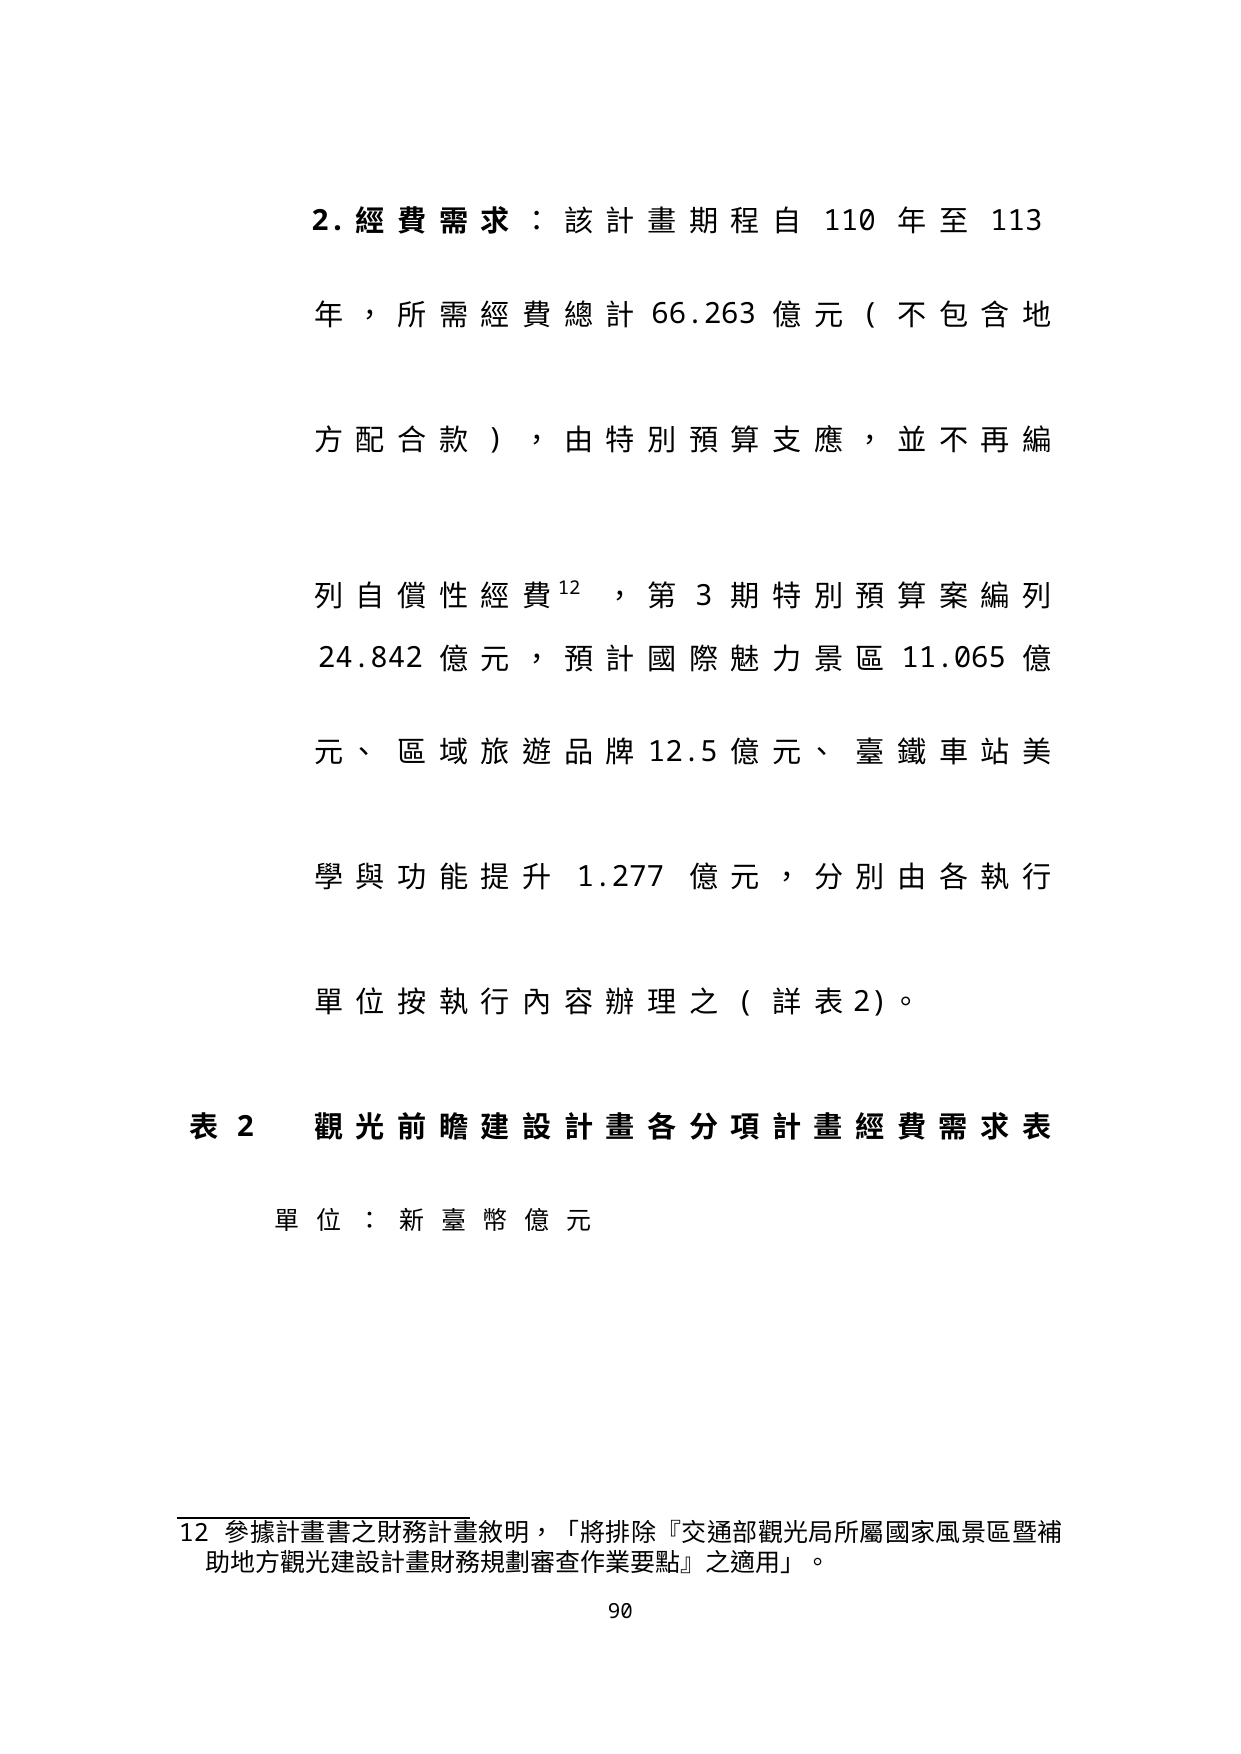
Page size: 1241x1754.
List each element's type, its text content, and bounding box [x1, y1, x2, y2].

text 參據計畫書之財務計畫敘明，「將排除『交通部觀光局所屬國家風景區暨補助地方觀光建設計畫財務規劃審查作業要點』之適用」。 [179, 1518, 1063, 1577]
text 表2 觀光前瞻建設計畫各分項計畫經費需求表 單位：新臺幣億元 [178, 1052, 1058, 1240]
text 2.經費需求：該計畫期程自110年至113年，所需經費總計66.263億元(不包含地方配合款)，由特別預算支應，並不再編列自償性經費，第3期特別預算案編列24.842億元，預計國際魅力景區11.065億元、區域旅遊品牌12.5億元、臺鐵車站美學與功能提升1.277億元，分別由各執行單位按執行內容辦理之(詳表2)。 [271, 177, 1058, 1052]
